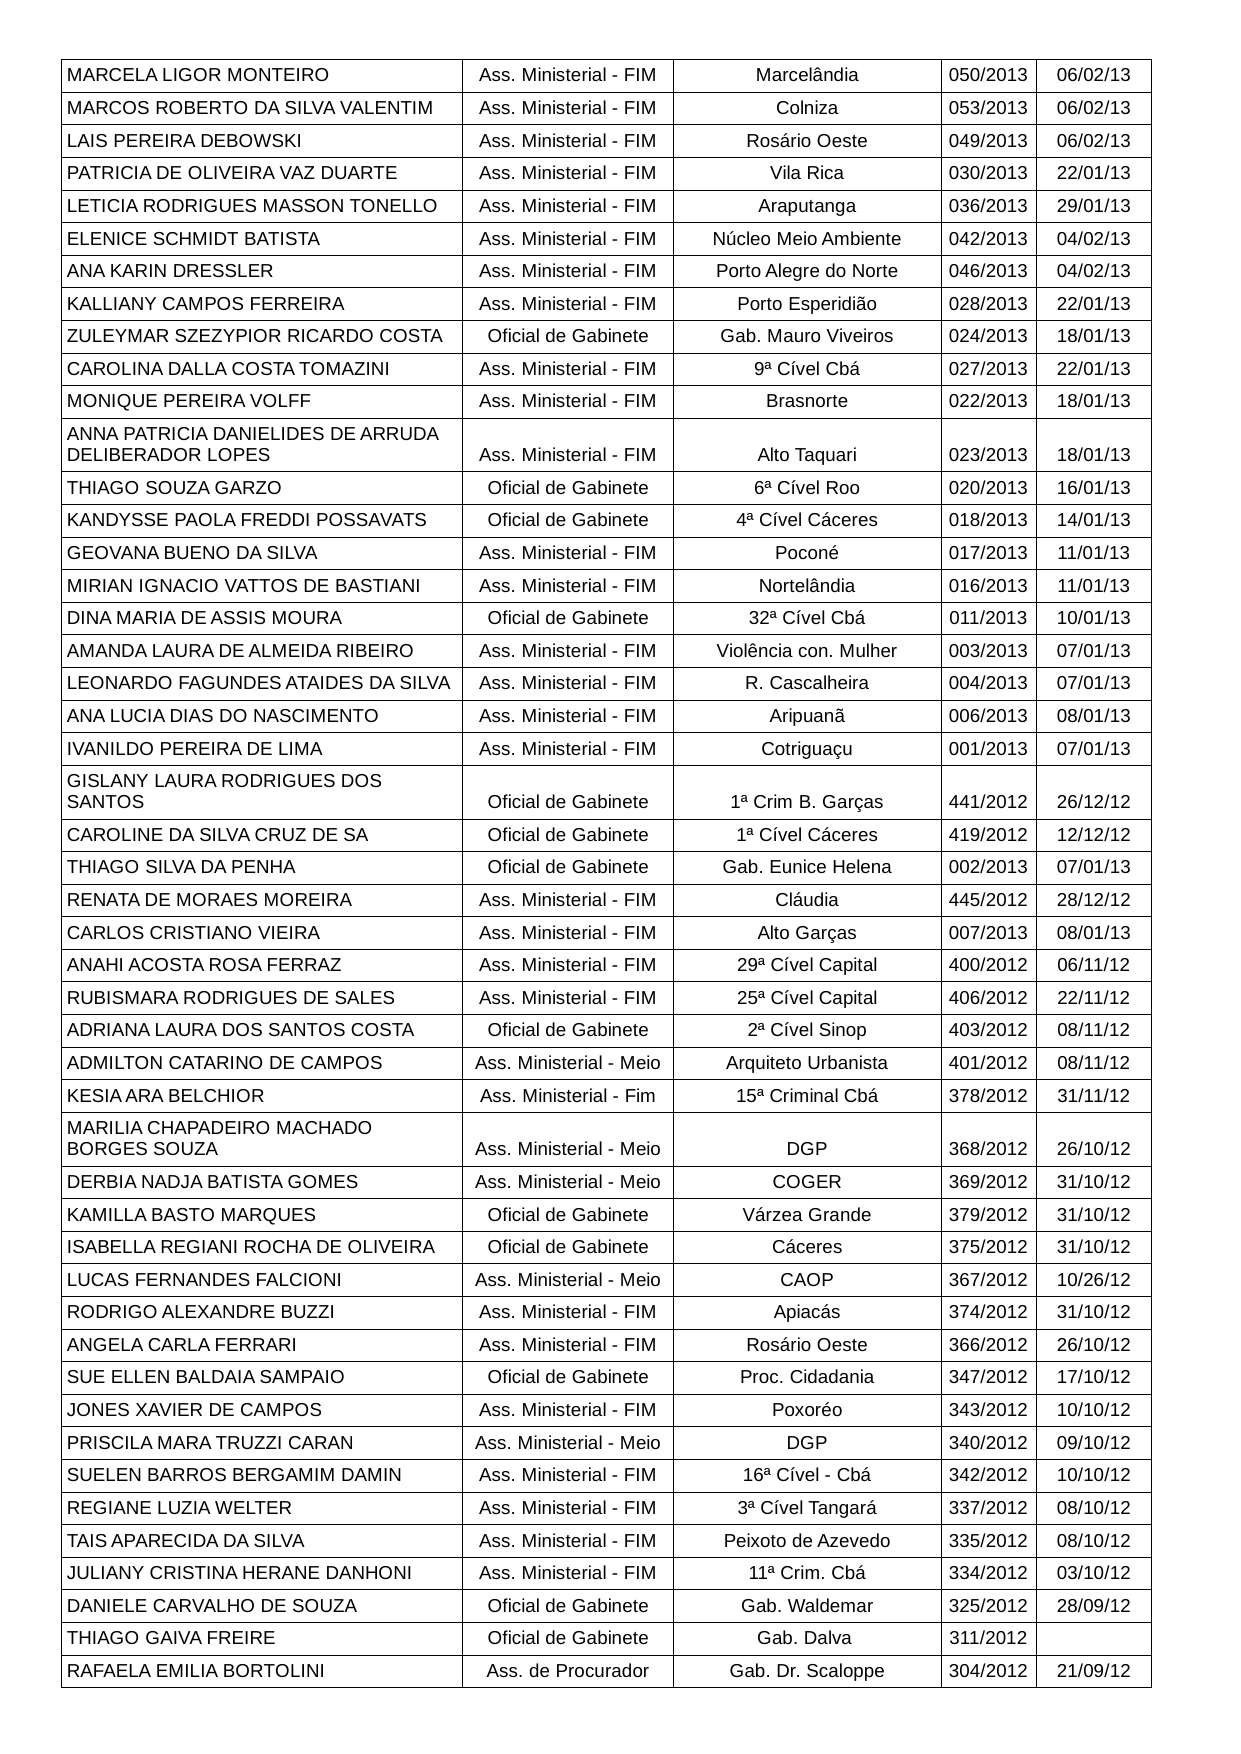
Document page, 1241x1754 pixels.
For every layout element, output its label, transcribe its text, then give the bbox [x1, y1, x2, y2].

table_cell 26/12/12 [1037, 766, 1151, 818]
table_cell ADRIANA LAURA DOS SANTOS COSTA [62, 1015, 462, 1047]
table_cell Ass. Ministerial - FIM [463, 158, 673, 189]
table_cell 374/2012 [942, 1297, 1036, 1328]
table_cell CAROLINE DA SILVA CRUZ DE SA [62, 820, 462, 851]
table_cell Ass. de Procurador [463, 1656, 673, 1687]
table_cell Gab. Mauro Viveiros [674, 321, 941, 352]
table_cell 28/09/12 [1037, 1590, 1151, 1622]
table_cell 441/2012 [942, 766, 1036, 818]
table_cell Ass. Ministerial - FIM [463, 570, 673, 602]
table_cell 018/2013 [942, 505, 1036, 537]
table_cell GISLANY LAURA RODRIGUES DOS SANTOS [62, 766, 462, 818]
table_cell THIAGO SOUZA GARZO [62, 472, 462, 504]
table_cell 31/11/12 [1037, 1080, 1151, 1112]
table_cell Alto Garças [674, 917, 941, 949]
table_cell Gab. Dalva [674, 1623, 941, 1654]
table_cell Ass. Ministerial - FIM [463, 733, 673, 765]
table_cell 06/02/13 [1037, 60, 1151, 92]
table_cell DGP [674, 1113, 941, 1166]
table_cell Ass. Ministerial - FIM [463, 982, 673, 1014]
table_cell 023/2013 [942, 419, 1036, 471]
table_cell Núcleo Meio Ambiente [674, 223, 941, 255]
table_cell Ass. Ministerial - FIM [463, 1395, 673, 1426]
table_cell 17/10/12 [1037, 1362, 1151, 1394]
table_cell 027/2013 [942, 354, 1036, 385]
table_cell 26/10/12 [1037, 1113, 1151, 1166]
table_cell 12/12/12 [1037, 820, 1151, 851]
table_cell 16/01/13 [1037, 472, 1151, 504]
table_cell Ass. Ministerial - FIM [463, 93, 673, 124]
table_cell Ass. Ministerial - FIM [463, 538, 673, 569]
table_cell ANA KARIN DRESSLER [62, 256, 462, 287]
table_cell 342/2012 [942, 1460, 1036, 1492]
table_cell REGIANE LUZIA WELTER [62, 1493, 462, 1524]
table_cell 017/2013 [942, 538, 1036, 569]
table_cell Porto Esperidião [674, 288, 941, 320]
table_cell 25ª Cível Capital [674, 982, 941, 1014]
table_cell 32ª Cível Cbá [674, 603, 941, 634]
table_cell 007/2013 [942, 917, 1036, 949]
table_cell Ass. Ministerial - FIM [463, 256, 673, 287]
table_cell 042/2013 [942, 223, 1036, 255]
table_cell Ass. Ministerial - FIM [463, 635, 673, 667]
table_cell PRISCILA MARA TRUZZI CARAN [62, 1427, 462, 1459]
table_cell 334/2012 [942, 1558, 1036, 1589]
table_cell ELENICE SCHMIDT BATISTA [62, 223, 462, 255]
table_cell Oficial de Gabinete [463, 603, 673, 634]
table_cell 22/01/13 [1037, 158, 1151, 189]
table_cell 11/01/13 [1037, 570, 1151, 602]
table_cell MIRIAN IGNACIO VATTOS DE BASTIANI [62, 570, 462, 602]
table_cell Arquiteto Urbanista [674, 1048, 941, 1079]
table_cell 09/10/12 [1037, 1427, 1151, 1459]
table_cell 311/2012 [942, 1623, 1036, 1654]
table_cell GEOVANA BUENO DA SILVA [62, 538, 462, 569]
table_cell 26/10/12 [1037, 1264, 1151, 1296]
table_cell 050/2013 [942, 60, 1036, 92]
table_cell SUELEN BARROS BERGAMIM DAMIN [62, 1460, 462, 1492]
table_cell Cotriguaçu [674, 733, 941, 765]
table_cell 06/02/13 [1037, 125, 1151, 157]
table_cell Ass. Ministerial - Meio [463, 1427, 673, 1459]
table_cell 006/2013 [942, 701, 1036, 732]
table_cell LETICIA RODRIGUES MASSON TONELLO [62, 191, 462, 222]
table_cell 369/2012 [942, 1167, 1036, 1198]
table_cell SUE ELLEN BALDAIA SAMPAIO [62, 1362, 462, 1394]
table_cell 08/01/13 [1037, 917, 1151, 949]
table_cell 022/2013 [942, 386, 1036, 418]
table_cell 28/12/12 [1037, 885, 1151, 916]
table_cell 004/2013 [942, 668, 1036, 699]
table_cell 9ª Cível Cbá [674, 354, 941, 385]
table_cell ANA LUCIA DIAS DO NASCIMENTO [62, 701, 462, 732]
table_cell 028/2013 [942, 288, 1036, 320]
table_cell PATRICIA DE OLIVEIRA VAZ DUARTE [62, 158, 462, 189]
table_cell 10/10/12 [1037, 1395, 1151, 1426]
table_cell 406/2012 [942, 982, 1036, 1014]
table_cell R. Cascalheira [674, 668, 941, 699]
table_cell Ass. Ministerial - FIM [463, 125, 673, 157]
table_cell JULIANY CRISTINA HERANE DANHONI [62, 1558, 462, 1589]
table_cell 2ª Cível Sinop [674, 1015, 941, 1047]
table_cell 366/2012 [942, 1330, 1036, 1361]
table_cell Oficial de Gabinete [463, 1015, 673, 1047]
table_cell Rosário Oeste [674, 1330, 941, 1361]
table_cell Ass. Ministerial - FIM [463, 1330, 673, 1361]
table_cell Rosário Oeste [674, 125, 941, 157]
table_cell Cáceres [674, 1232, 941, 1263]
table_cell 04/02/13 [1037, 223, 1151, 255]
table_cell Ass. Ministerial - FIM [463, 701, 673, 732]
table_cell 22/01/13 [1037, 354, 1151, 385]
table_cell DERBIA NADJA BATISTA GOMES [62, 1167, 462, 1198]
table_cell LAIS PEREIRA DEBOWSKI [62, 125, 462, 157]
table_cell 21/09/12 [1037, 1656, 1151, 1687]
table_cell 337/2012 [942, 1493, 1036, 1524]
table_cell THIAGO SILVA DA PENHA [62, 852, 462, 884]
table_cell 08/01/13 [1037, 701, 1151, 732]
table_cell DANIELE CARVALHO DE SOUZA [62, 1590, 462, 1622]
table_cell 343/2012 [942, 1395, 1036, 1426]
table_cell 29ª Cível Capital [674, 950, 941, 981]
table_cell 1ª Crim B. Garças [674, 766, 941, 818]
table_cell 046/2013 [942, 256, 1036, 287]
table_cell 18/01/13 [1037, 386, 1151, 418]
table_cell Ass. Ministerial - FIM [463, 191, 673, 222]
table_cell Araputanga [674, 191, 941, 222]
table_cell Ass. Ministerial - FIM [463, 885, 673, 916]
table_cell 049/2013 [942, 125, 1036, 157]
table_cell LUCAS FERNANDES FALCIONI [62, 1264, 462, 1296]
table_cell MARCELA LIGOR MONTEIRO [62, 60, 462, 92]
table_cell Ass. Ministerial - FIM [463, 1558, 673, 1589]
table_cell Peixoto de Azevedo [674, 1525, 941, 1557]
table_cell DGP [674, 1427, 941, 1459]
table_cell 31/10/12 [1037, 1167, 1151, 1198]
table_cell 29/01/13 [1037, 191, 1151, 222]
table_cell 030/2013 [942, 158, 1036, 189]
table_cell 07/01/13 [1037, 733, 1151, 765]
table_cell CAROLINA DALLA COSTA TOMAZINI [62, 354, 462, 385]
table_cell LEONARDO FAGUNDES ATAIDES DA SILVA [62, 668, 462, 699]
table_cell KESIA ARA BELCHIOR [62, 1080, 462, 1112]
table_cell Brasnorte [674, 386, 941, 418]
table_cell Oficial de Gabinete [463, 1590, 673, 1622]
table_cell ANNA PATRICIA DANIELIDES DE ARRUDA DELIBERADOR LOPES [62, 419, 462, 471]
table_cell 15ª Criminal Cbá [674, 1080, 941, 1112]
table_cell Porto Alegre do Norte [674, 256, 941, 287]
table_cell Cláudia [674, 885, 941, 916]
table_cell Alto Taquari [674, 419, 941, 471]
table_cell MARILIA CHAPADEIRO MACHADO BORGES SOUZA [62, 1113, 462, 1166]
table_cell Ass. Ministerial - Meio [463, 1167, 673, 1198]
table_cell 403/2012 [942, 1015, 1036, 1047]
table_cell Marcelândia [674, 60, 941, 92]
table_cell CARLOS CRISTIANO VIEIRA [62, 917, 462, 949]
table_cell Várzea Grande [674, 1199, 941, 1231]
table_cell RENATA DE MORAES MOREIRA [62, 885, 462, 916]
table_cell 053/2013 [942, 93, 1036, 124]
table_cell Ass. Ministerial - FIM [463, 60, 673, 92]
table_cell Ass. Ministerial - FIM [463, 950, 673, 981]
table_cell Apiacás [674, 1297, 941, 1328]
table_cell Ass. Ministerial - FIM [463, 223, 673, 255]
table_cell RUBISMARA RODRIGUES DE SALES [62, 982, 462, 1014]
table_cell Oficial de Gabinete [463, 472, 673, 504]
table_cell Ass. Ministerial - Meio [463, 1264, 673, 1296]
table_cell 378/2012 [942, 1080, 1036, 1112]
table_cell MONIQUE PEREIRA VOLFF [62, 386, 462, 418]
table_cell RAFAELA EMILIA BORTOLINI [62, 1656, 462, 1687]
table_cell Violência con. Mulher [674, 635, 941, 667]
table_cell 16ª Cível - Cbá [674, 1460, 941, 1492]
table_cell 06/11/12 [1037, 950, 1151, 981]
table_cell 31/10/12 [1037, 1199, 1151, 1231]
table_cell Ass. Ministerial - FIM [463, 1297, 673, 1328]
table_cell KAMILLA BASTO MARQUES [62, 1199, 462, 1231]
table_cell 001/2013 [942, 733, 1036, 765]
table_cell 11ª Crim. Cbá [674, 1558, 941, 1589]
table_cell MARCOS ROBERTO DA SILVA VALENTIM [62, 93, 462, 124]
table_cell Nortelândia [674, 570, 941, 602]
table_cell RODRIGO ALEXANDRE BUZZI [62, 1297, 462, 1328]
table_cell Poxoréo [674, 1395, 941, 1426]
table_cell Oficial de Gabinete [463, 1362, 673, 1394]
table_cell ZULEYMAR SZEZYPIOR RICARDO COSTA [62, 321, 462, 352]
table_cell 14/01/13 [1037, 505, 1151, 537]
table_cell 325/2012 [942, 1590, 1036, 1622]
table_cell ANAHI ACOSTA ROSA FERRAZ [62, 950, 462, 981]
table_cell TAIS APARECIDA DA SILVA [62, 1525, 462, 1557]
table_cell Ass. Ministerial - FIM [463, 386, 673, 418]
table_cell Oficial de Gabinete [463, 1199, 673, 1231]
table_cell Poconé [674, 538, 941, 569]
table_cell ISABELLA REGIANI ROCHA DE OLIVEIRA [62, 1232, 462, 1263]
table_cell 07/01/13 [1037, 852, 1151, 884]
table_cell 22/11/12 [1037, 982, 1151, 1014]
table_cell 08/11/12 [1037, 1048, 1151, 1079]
table_cell DINA MARIA DE ASSIS MOURA [62, 603, 462, 634]
table_cell 22/01/13 [1037, 288, 1151, 320]
table_cell KANDYSSE PAOLA FREDDI POSSAVATS [62, 505, 462, 537]
table_cell Ass. Ministerial - FIM [463, 288, 673, 320]
table_cell Ass. Ministerial - Meio [463, 1113, 673, 1166]
table_cell ADMILTON CATARINO DE CAMPOS [62, 1048, 462, 1079]
table_cell Ass. Ministerial - FIM [463, 1460, 673, 1492]
table_cell Ass. Ministerial - Meio [463, 1048, 673, 1079]
table_cell COGER [674, 1167, 941, 1198]
table_cell THIAGO GAIVA FREIRE [62, 1623, 462, 1654]
table_cell [1037, 1623, 1151, 1654]
table_cell 024/2013 [942, 321, 1036, 352]
table_cell 31/10/12 [1037, 1232, 1151, 1263]
table_cell 08/10/12 [1037, 1493, 1151, 1524]
table_cell Oficial de Gabinete [463, 1232, 673, 1263]
table_cell 08/11/12 [1037, 1015, 1151, 1047]
table_cell 367/2012 [942, 1264, 1036, 1296]
table_cell 11/01/13 [1037, 538, 1151, 569]
table_cell Ass. Ministerial - FIM [463, 668, 673, 699]
table_cell 1ª Cível Cáceres [674, 820, 941, 851]
table_cell Ass. Ministerial - FIM [463, 354, 673, 385]
table_cell Oficial de Gabinete [463, 1623, 673, 1654]
table_cell 03/10/12 [1037, 1558, 1151, 1589]
table_cell Gab. Eunice Helena [674, 852, 941, 884]
table_cell 4ª Cível Cáceres [674, 505, 941, 537]
table_cell 375/2012 [942, 1232, 1036, 1263]
table_cell 10/10/12 [1037, 1460, 1151, 1492]
table_cell 419/2012 [942, 820, 1036, 851]
table_cell KALLIANY CAMPOS FERREIRA [62, 288, 462, 320]
table_cell 26/10/12 [1037, 1330, 1151, 1361]
table_cell Ass. Ministerial - FIM [463, 1525, 673, 1557]
table_cell 347/2012 [942, 1362, 1036, 1394]
table_cell Aripuanã [674, 701, 941, 732]
table_cell 18/01/13 [1037, 321, 1151, 352]
table_cell CAOP [674, 1264, 941, 1296]
table_cell 340/2012 [942, 1427, 1036, 1459]
table_cell Ass. Ministerial - FIM [463, 917, 673, 949]
table_cell ANGELA CARLA FERRARI [62, 1330, 462, 1361]
table_cell 18/01/13 [1037, 419, 1151, 471]
table_cell Oficial de Gabinete [463, 852, 673, 884]
table_cell 011/2013 [942, 603, 1036, 634]
table_cell Ass. Ministerial - Fim [463, 1080, 673, 1112]
table_cell 445/2012 [942, 885, 1036, 916]
table_cell 304/2012 [942, 1656, 1036, 1687]
table_cell 08/10/12 [1037, 1525, 1151, 1557]
table_cell Ass. Ministerial - FIM [463, 1493, 673, 1524]
table_cell Gab. Waldemar [674, 1590, 941, 1622]
table_cell 379/2012 [942, 1199, 1036, 1231]
table_cell 401/2012 [942, 1048, 1036, 1079]
table_cell AMANDA LAURA DE ALMEIDA RIBEIRO [62, 635, 462, 667]
table_cell 07/01/13 [1037, 635, 1151, 667]
table_cell 400/2012 [942, 950, 1036, 981]
table_cell 020/2013 [942, 472, 1036, 504]
table_cell 07/01/13 [1037, 668, 1151, 699]
table_cell Gab. Dr. Scaloppe [674, 1656, 941, 1687]
table_cell 04/02/13 [1037, 256, 1151, 287]
table_cell Ass. Ministerial - FIM [463, 419, 673, 471]
table_cell 10/01/13 [1037, 603, 1151, 634]
table_cell 3ª Cível Tangará [674, 1493, 941, 1524]
table_cell 002/2013 [942, 852, 1036, 884]
table_cell Oficial de Gabinete [463, 321, 673, 352]
table_cell Oficial de Gabinete [463, 505, 673, 537]
table_cell 016/2013 [942, 570, 1036, 602]
table_cell 335/2012 [942, 1525, 1036, 1557]
table_cell 003/2013 [942, 635, 1036, 667]
table_cell Colniza [674, 93, 941, 124]
table_cell Oficial de Gabinete [463, 766, 673, 818]
table_cell JONES XAVIER DE CAMPOS [62, 1395, 462, 1426]
table_cell 368/2012 [942, 1113, 1036, 1166]
table_cell Proc. Cidadania [674, 1362, 941, 1394]
table_cell 036/2013 [942, 191, 1036, 222]
table_cell Oficial de Gabinete [463, 820, 673, 851]
table_cell 06/02/13 [1037, 93, 1151, 124]
table_cell IVANILDO PEREIRA DE LIMA [62, 733, 462, 765]
table_cell Vila Rica [674, 158, 941, 189]
table_cell 31/10/12 [1037, 1297, 1151, 1328]
table_cell 6ª Cível Roo [674, 472, 941, 504]
